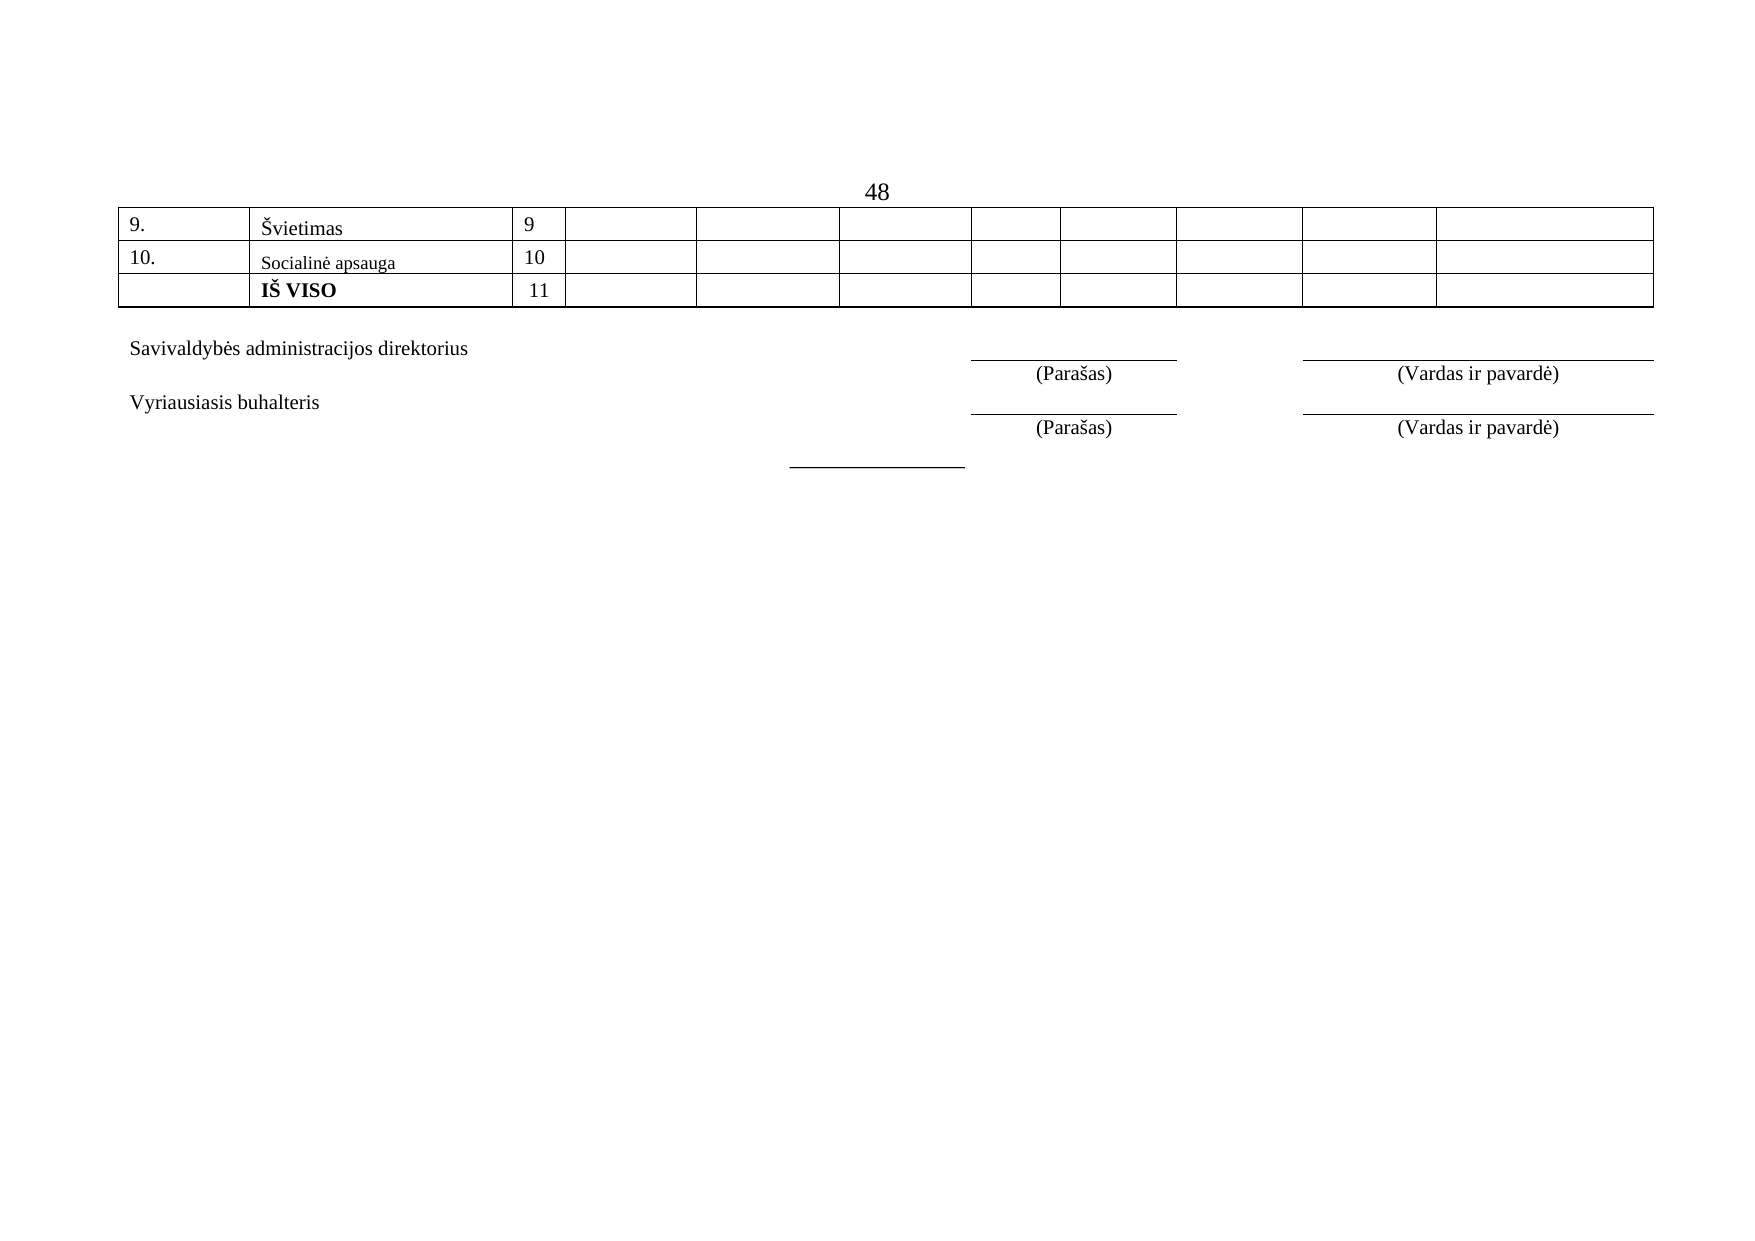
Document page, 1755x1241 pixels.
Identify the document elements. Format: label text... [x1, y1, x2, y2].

table_cell [1437, 274, 1653, 306]
table_cell (Parašas) [971, 361, 1177, 388]
table_cell [1303, 241, 1436, 273]
table_cell [971, 388, 1061, 414]
table_cell Švietimas [250, 208, 512, 240]
table_cell IŠ VISO [250, 274, 512, 306]
table_cell [118, 360, 249, 388]
text ______________ [118, 442, 1636, 471]
table_cell [1061, 308, 1177, 333]
table_cell [840, 241, 971, 273]
table_cell [1303, 274, 1436, 306]
table_cell [250, 308, 513, 333]
table_cell (Vardas ir pavardė) [1303, 415, 1654, 442]
table_cell [697, 414, 839, 442]
table_cell [697, 241, 839, 273]
table_cell (Parašas) [971, 415, 1177, 442]
table_cell [840, 333, 971, 359]
table_cell [566, 274, 696, 306]
table_cell [697, 360, 839, 388]
table_cell [697, 388, 839, 414]
table_cell [118, 308, 249, 333]
table_cell [1061, 274, 1176, 306]
table_cell [119, 274, 249, 306]
table_cell [1061, 333, 1177, 359]
table_cell 10. [119, 241, 249, 273]
table_cell [1177, 274, 1302, 306]
table_cell [971, 333, 1061, 359]
table_cell [972, 241, 1060, 273]
table_cell 11 [513, 274, 565, 306]
table_cell [1177, 208, 1302, 240]
table_cell (Vardas ir pavardė) [1303, 361, 1654, 388]
table_cell [566, 208, 696, 240]
table_cell [1436, 388, 1654, 414]
table_cell [513, 308, 565, 333]
table_cell [565, 414, 697, 442]
table_cell [1061, 208, 1176, 240]
table_cell [565, 360, 697, 388]
table_cell [1177, 241, 1302, 273]
table_cell [971, 308, 1061, 333]
table_cell 10 [513, 241, 565, 273]
table_cell [840, 388, 971, 414]
table_cell Socialinė apsauga [250, 241, 512, 273]
table_cell [840, 360, 971, 388]
table_cell [1303, 333, 1436, 359]
table_cell [1177, 308, 1303, 333]
table_cell [1177, 360, 1303, 388]
table_cell [1303, 208, 1436, 240]
table_cell [1177, 333, 1303, 359]
table_cell [1437, 208, 1653, 240]
table_cell [565, 308, 697, 333]
table_cell [972, 274, 1060, 306]
table_cell [118, 414, 249, 442]
table_cell 9 [513, 208, 565, 240]
table_cell [697, 333, 839, 359]
table_cell [1436, 333, 1654, 359]
table_cell Vyriausiasis buhalteris [118, 388, 697, 414]
table_cell [1437, 241, 1653, 273]
table_cell [1436, 308, 1654, 333]
table_cell [250, 360, 513, 388]
table_cell [697, 308, 839, 333]
table_cell [1303, 388, 1436, 414]
table_cell Savivaldybės administracijos direktorius [118, 333, 697, 359]
table_cell [840, 308, 971, 333]
table_cell [1177, 388, 1303, 414]
table_cell [1177, 414, 1303, 442]
table_cell [513, 414, 565, 442]
table_cell [1303, 308, 1436, 333]
table_cell [1061, 241, 1176, 273]
table_cell 9. [119, 208, 249, 240]
table_cell [513, 360, 565, 388]
table_cell [840, 414, 971, 442]
table_cell [250, 414, 513, 442]
table_cell [840, 208, 971, 240]
table_cell [697, 208, 839, 240]
table_cell [697, 274, 839, 306]
table_cell [840, 274, 971, 306]
table_cell [566, 241, 696, 273]
table_cell [972, 208, 1060, 240]
table_cell [1061, 388, 1177, 414]
